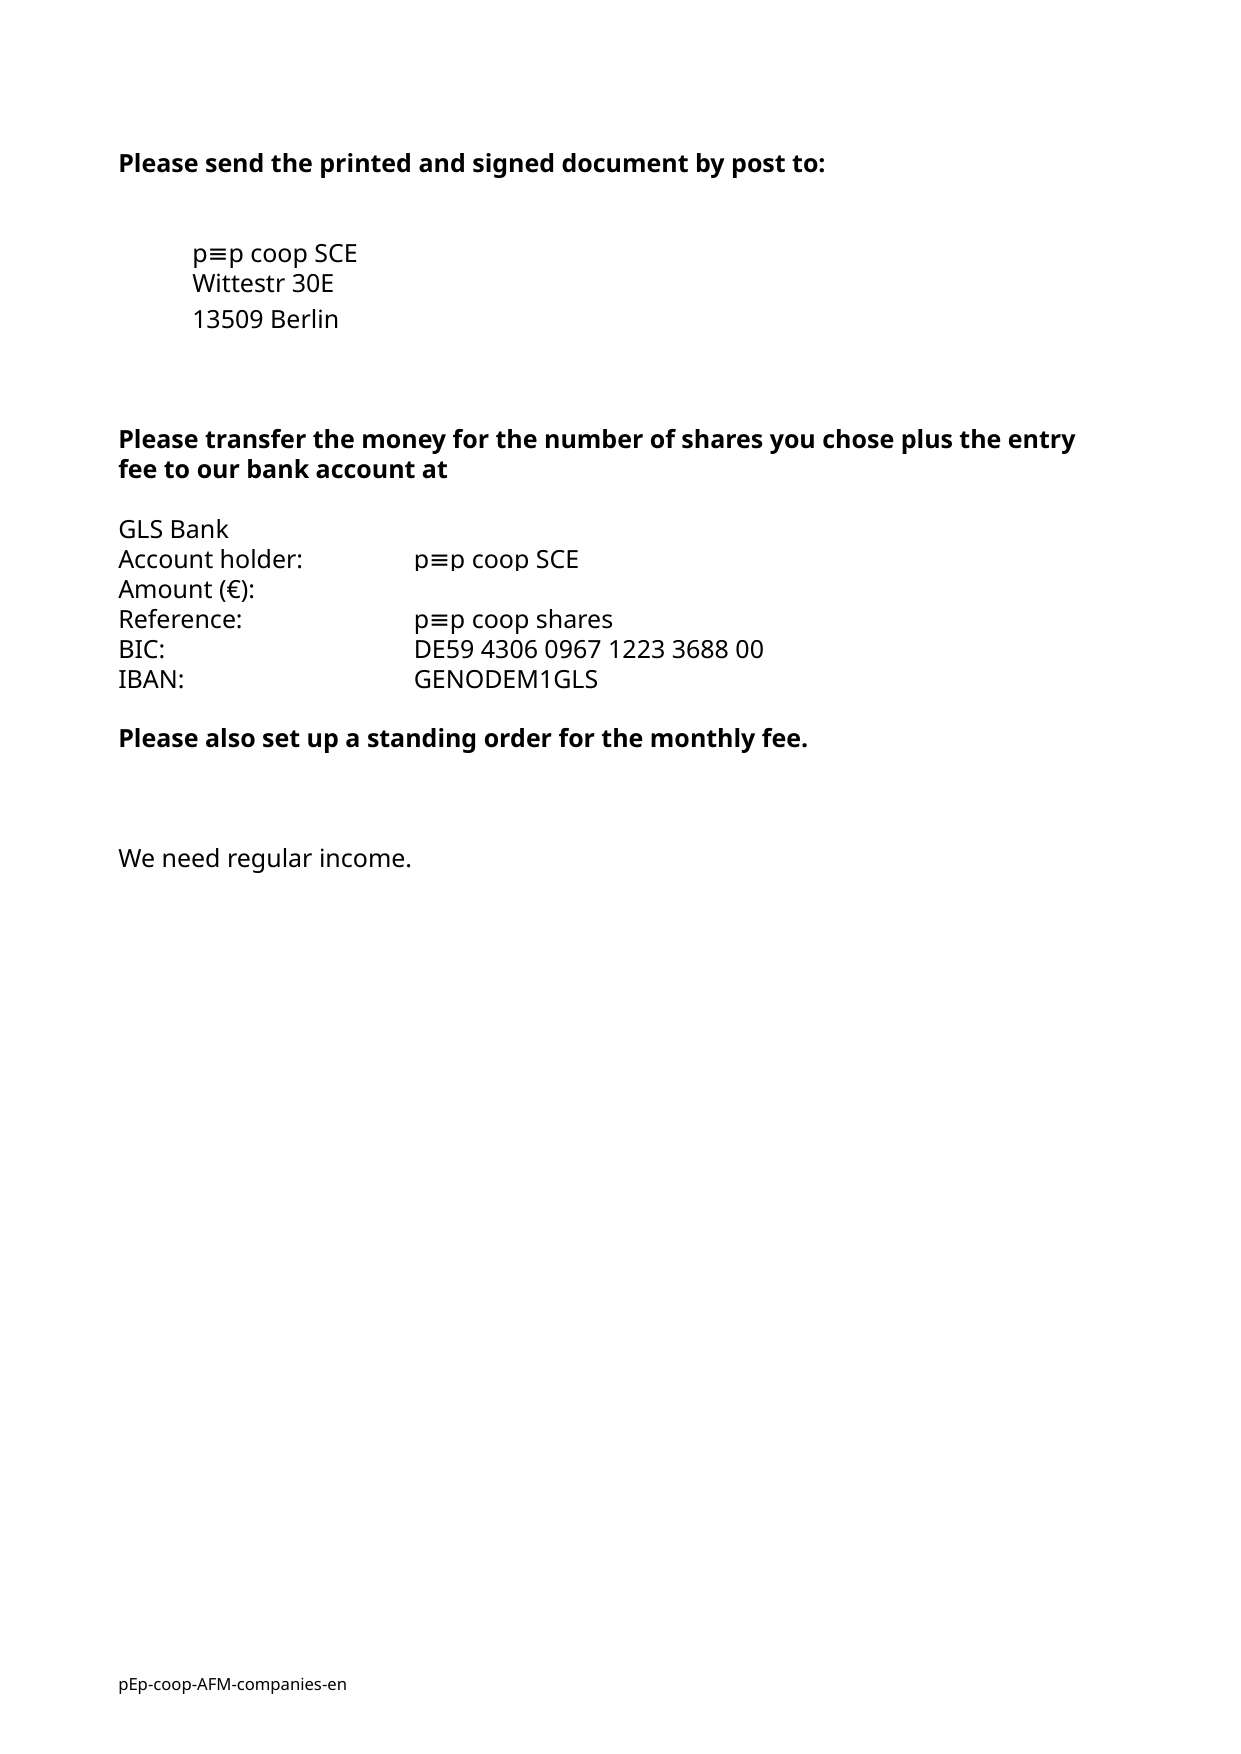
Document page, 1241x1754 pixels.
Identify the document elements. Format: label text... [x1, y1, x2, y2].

text GLS Bank [118, 514, 1122, 544]
text We need regular income. [118, 843, 1122, 873]
text Account holder: p≡p coop SCE [118, 544, 1122, 574]
text BIC: DE59 4306 0967 1223 3688 00 [118, 634, 1122, 664]
text Please send the printed and signed document by post to: [118, 148, 1122, 178]
text [893, 604, 1122, 634]
text Amount (€): [118, 574, 620, 604]
text Reference: p≡p coop shares [118, 604, 620, 634]
text Please transfer the money for the number of shares you chose plus the entry fee to our bank account at [118, 424, 1122, 484]
text IBAN: GENODEM1GLS [118, 664, 1122, 694]
text Wittestr 30E [118, 268, 1122, 298]
text [629, 574, 1122, 604]
text 13509 Berlin [118, 304, 1122, 334]
text p≡p coop SCE [118, 238, 1122, 268]
text Please also set up a standing order for the monthly fee. [118, 723, 1122, 753]
